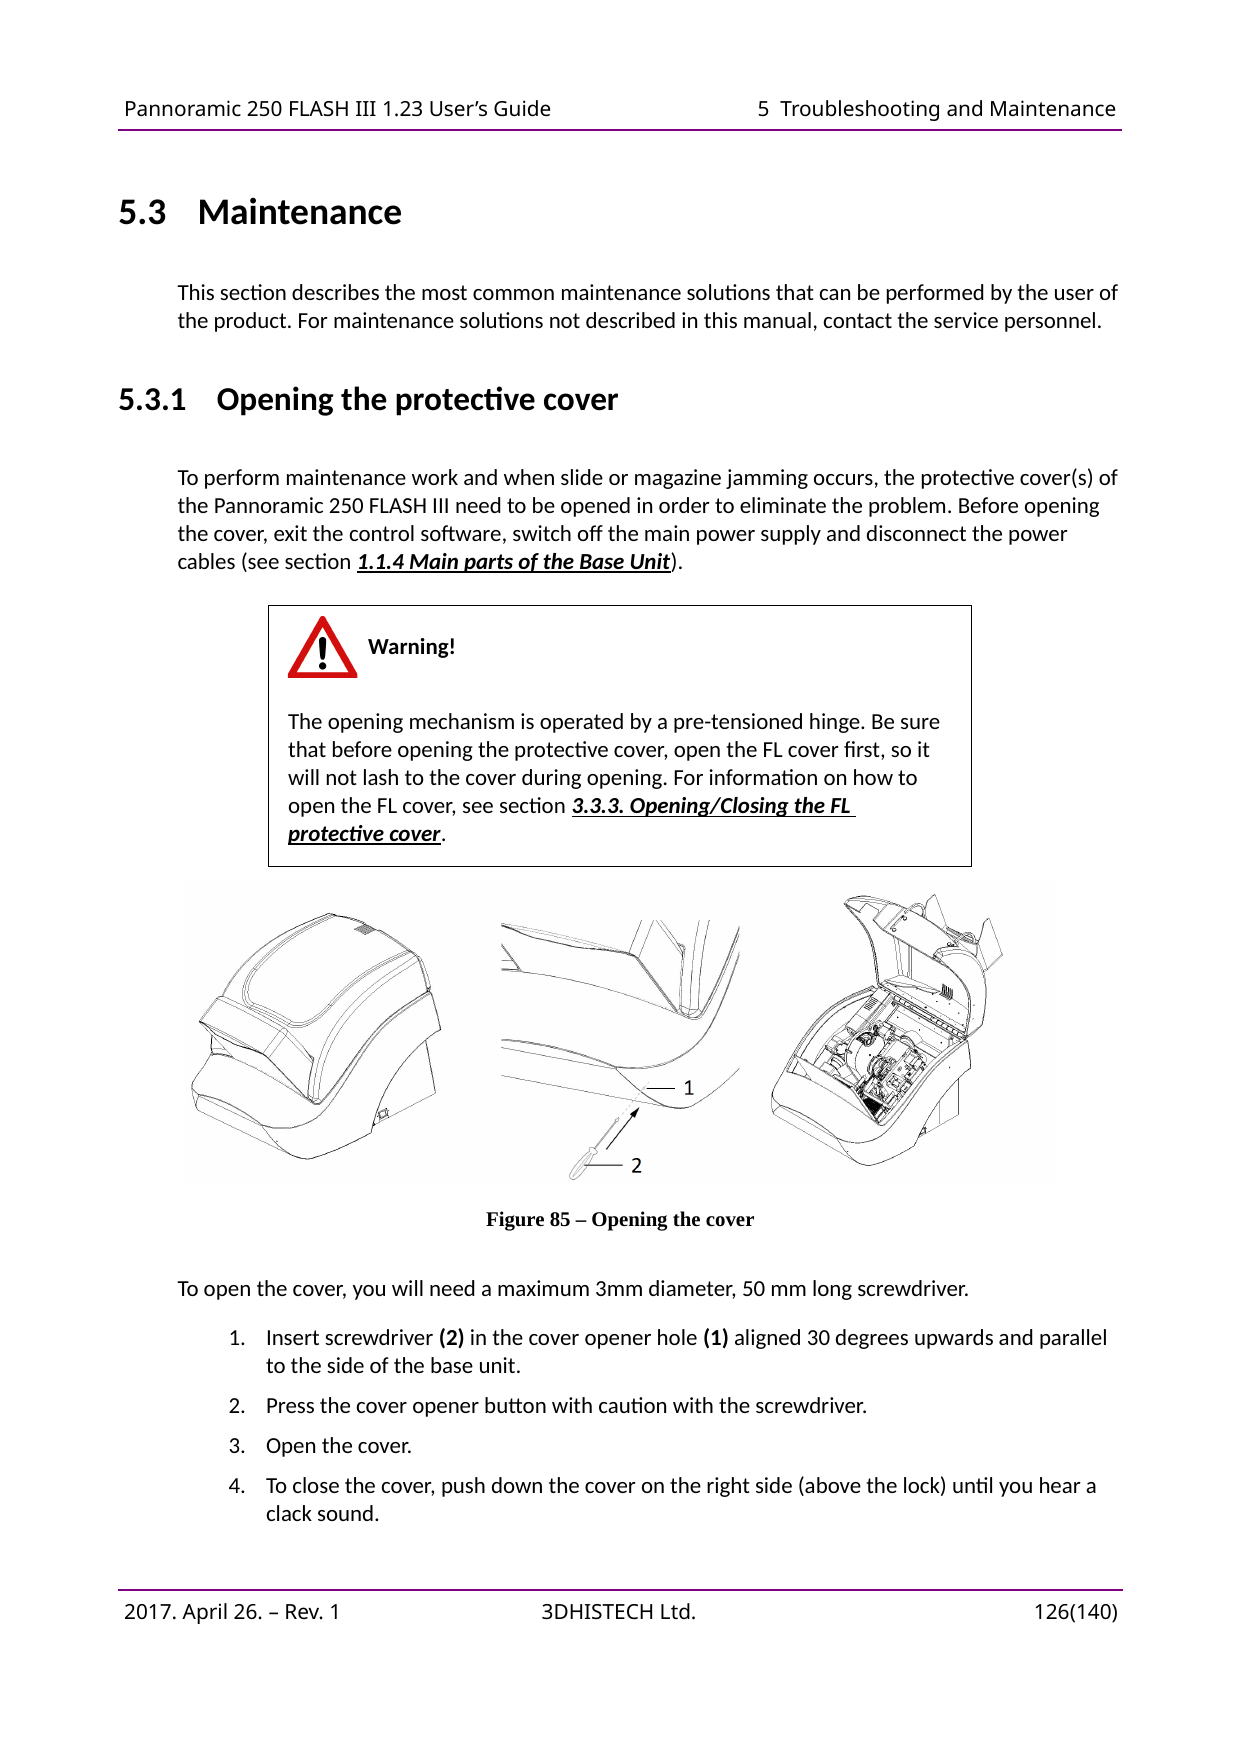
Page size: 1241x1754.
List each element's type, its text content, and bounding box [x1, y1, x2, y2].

text To perform maintenance work and when slide or magazine jamming occurs, the protective cover(s) of the Pannoramic 250 FLASH III need to be opened in order to eliminate the problem. Before opening the cover, exit the control software, switch off the main power supply and disconnect the power cables (see section 1.1.4 Main parts of the Base Unit). [177, 463, 1122, 575]
list To close the cover, push down the cover on the right side (above the lock) until you hear a clack sound. [228, 1471, 1122, 1527]
subtitle Opening the protective cover [118, 378, 1122, 419]
list Press the cover opener button with caution with the screwdriver. [228, 1391, 1122, 1419]
text Figure 85 – Opening the cover [118, 1207, 1122, 1231]
list Insert screwdriver (2) in the cover opener hole (1) aligned 30 degrees upwards and parallel to the side of the base unit. [228, 1323, 1122, 1379]
text To open the cover, you will need a maximum 3mm diameter, 50 mm long screwdriver. [177, 1274, 1122, 1302]
picture [186, 882, 1054, 1184]
text The opening mechanism is operated by a pre-tensioned hinge. Be sure that before opening the protective cover, open the FL cover first, so it will not lash to the cover during opening. For information on how to open the FL cover, see section 3.3.3. Opening/Closing the FL protective cover. [269, 696, 971, 866]
text Warning! [269, 606, 971, 678]
text This section describes the most common maintenance solutions that can be performed by the user of the product. For maintenance solutions not described in this manual, contact the service personnel. [177, 278, 1122, 334]
subtitle Maintenance [118, 188, 1122, 233]
list Open the cover. [228, 1431, 1122, 1459]
